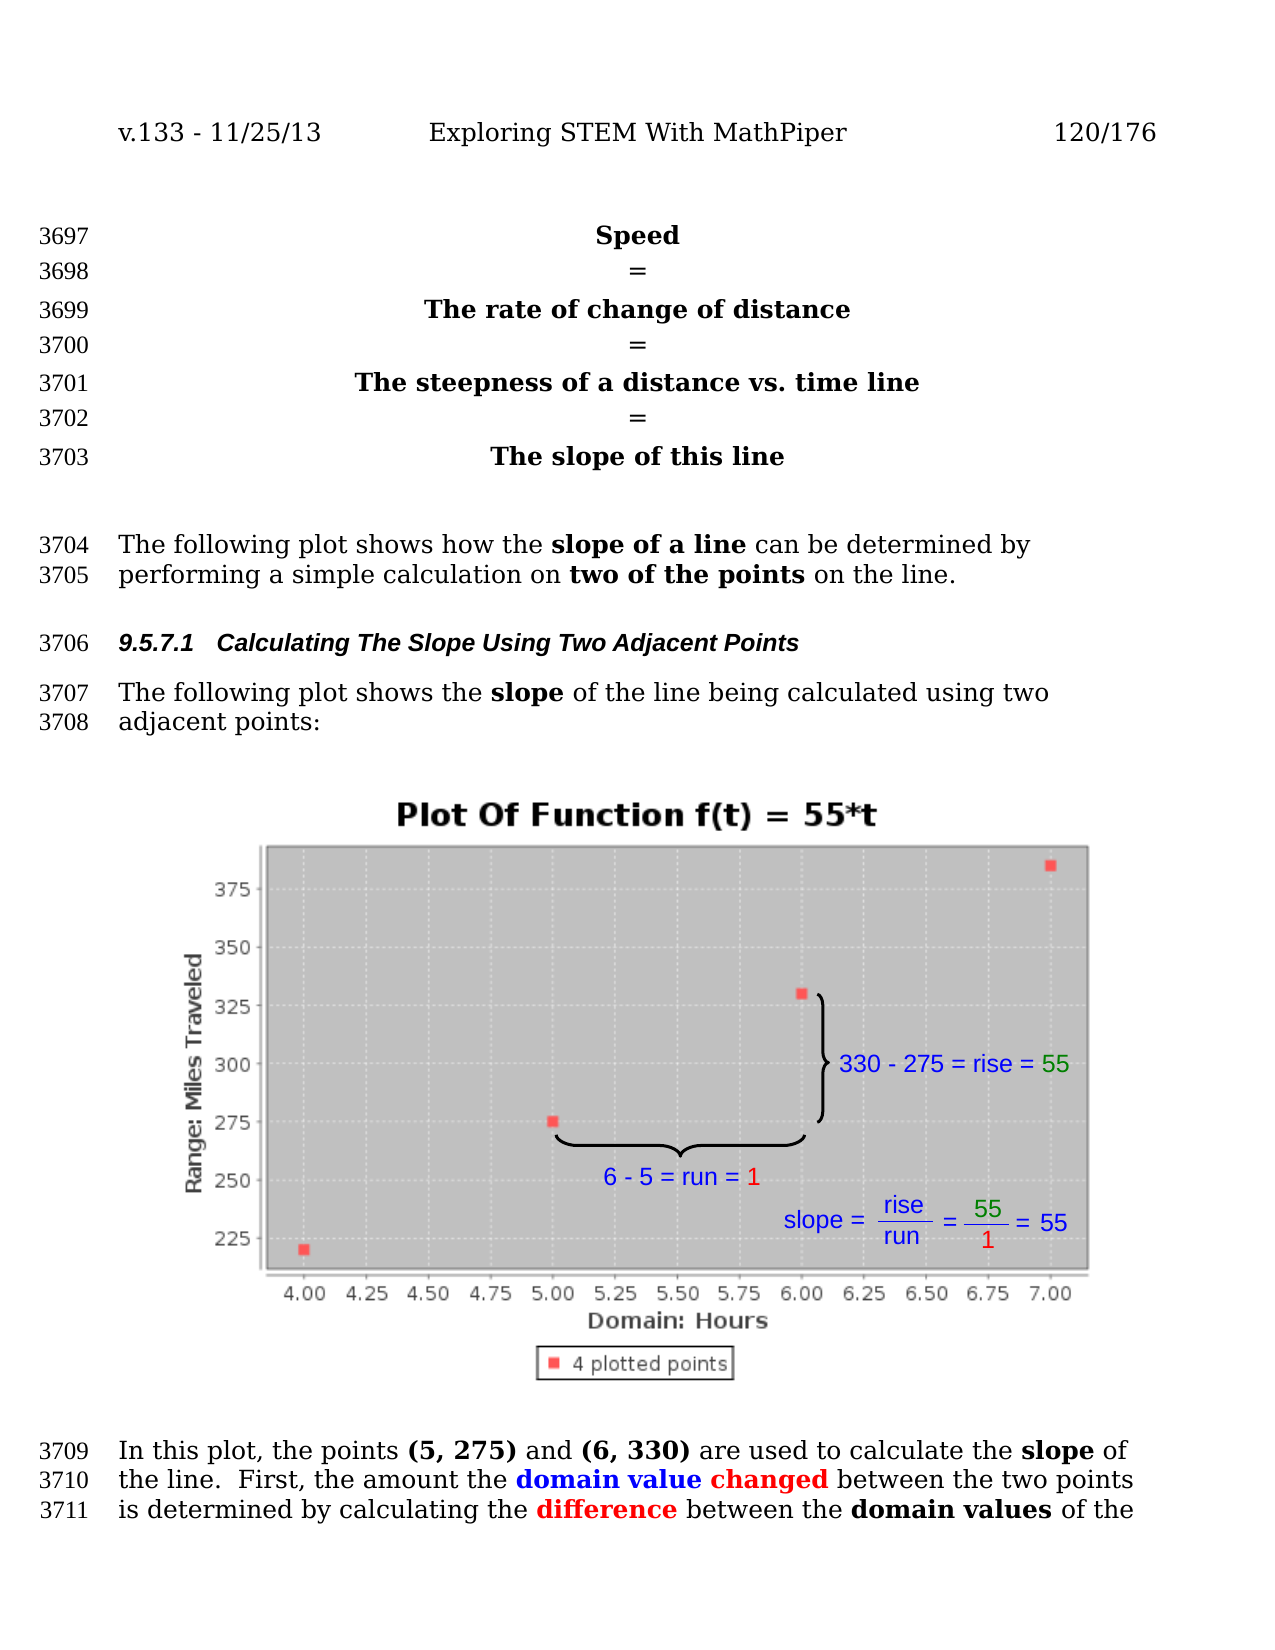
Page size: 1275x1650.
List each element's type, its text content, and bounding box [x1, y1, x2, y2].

text Speed [118, 221, 1157, 251]
text The following plot shows how the slope of a line can be determined by performing a simple calculation on two of the points on the line. [118, 531, 1157, 589]
text In this plot, the points (5, 275) and (6, 330) are used to calculate the slope of the line. First, the amount the domain value changed between the two points is determined by calculating the difference between the domain values of the [118, 1436, 1157, 1524]
text = [118, 330, 1157, 359]
text The steepness of a distance vs. time line [118, 368, 1157, 398]
text = [118, 404, 1157, 433]
text The rate of change of distance [118, 295, 1157, 324]
text The following plot shows the slope of the line being calculated using two adjacent points: [118, 678, 1157, 736]
subtitle Calculating The Slope Using Two Adjacent Points [118, 628, 1157, 657]
text The slope of this line [118, 442, 1157, 471]
text = [118, 257, 1157, 286]
